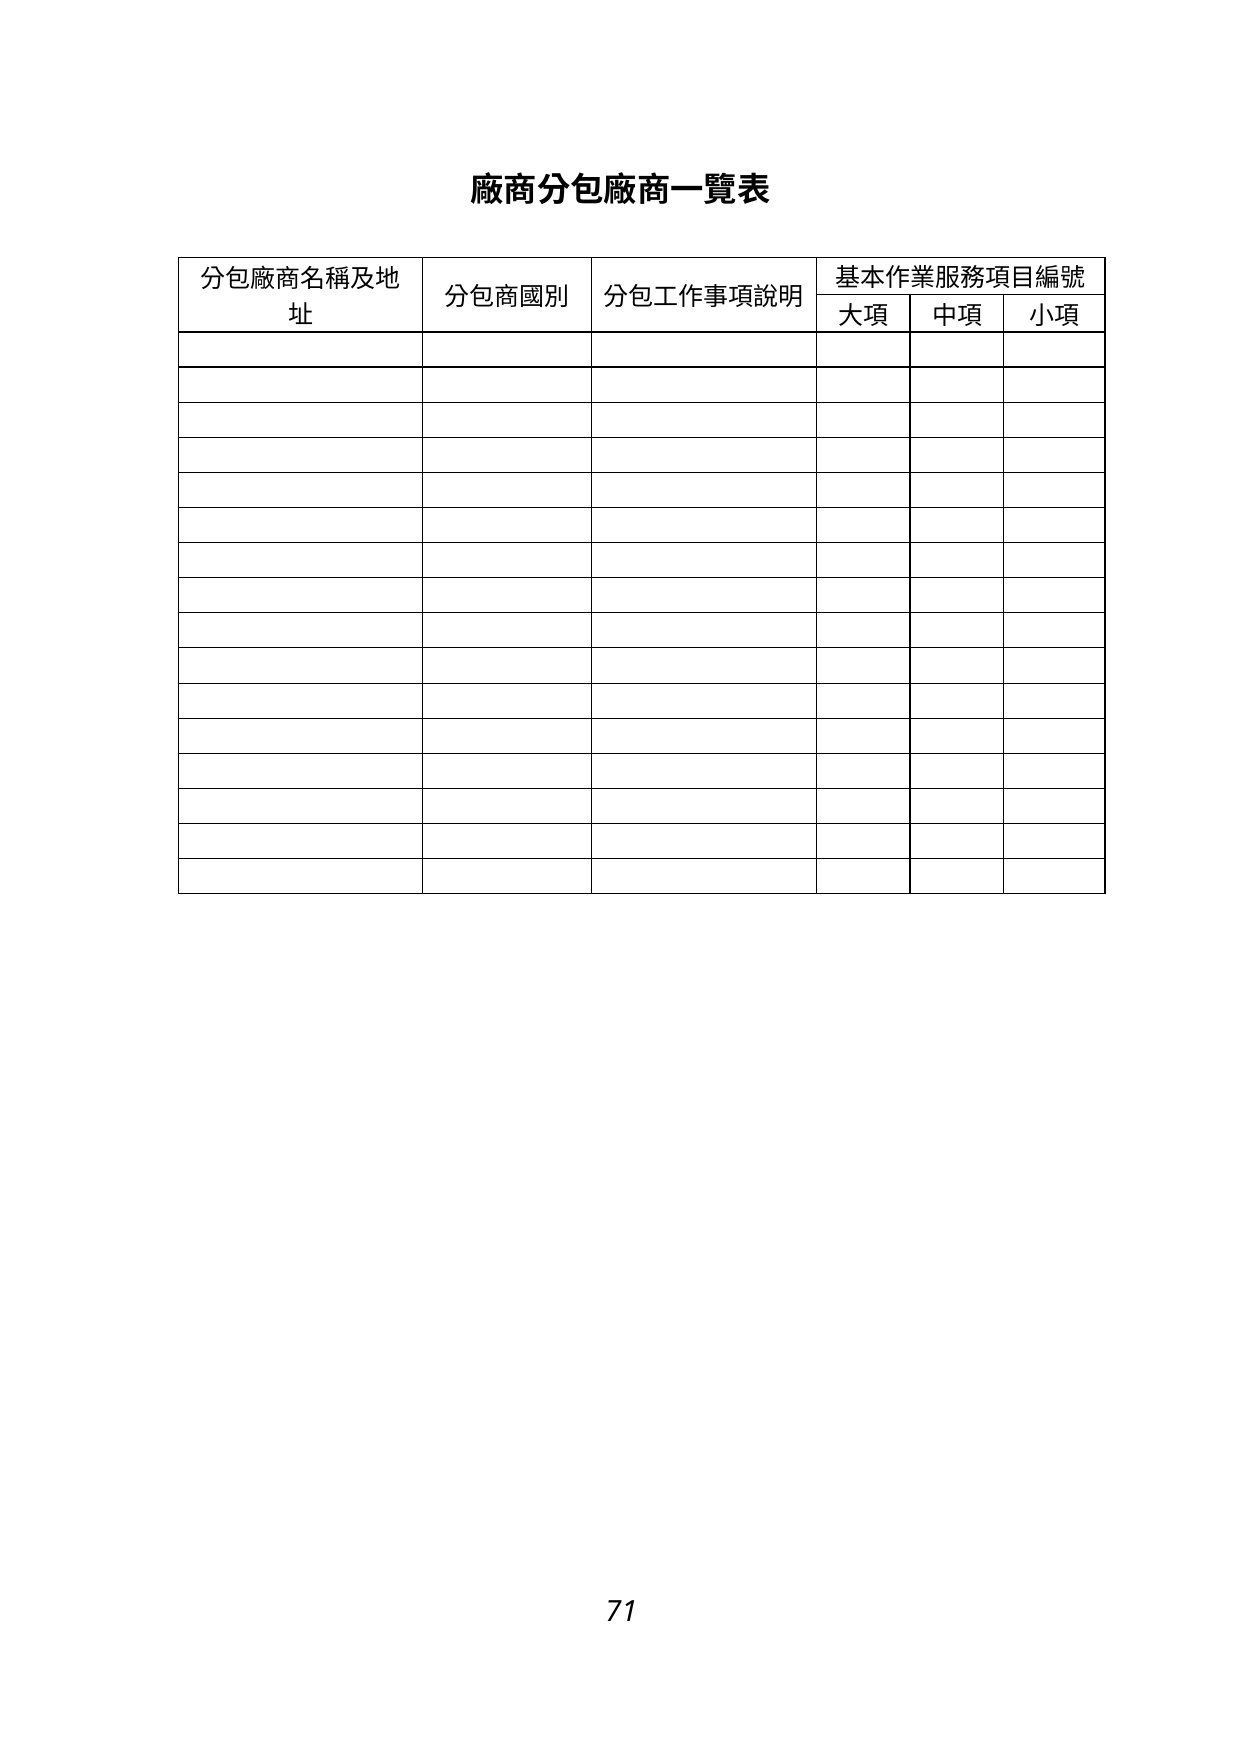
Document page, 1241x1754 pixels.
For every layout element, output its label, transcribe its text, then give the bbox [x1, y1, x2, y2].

table_cell [1004, 368, 1104, 402]
table_cell [179, 684, 422, 717]
table_cell [179, 613, 422, 647]
table_cell [1004, 684, 1104, 717]
table_cell [817, 473, 909, 507]
table_cell [817, 613, 909, 647]
table_cell [817, 403, 909, 437]
table_cell [1004, 473, 1104, 507]
table_cell [1004, 543, 1104, 577]
table_cell [592, 824, 816, 858]
table_header 基本作業服務項目編號 [817, 258, 1104, 294]
table_cell [1004, 403, 1104, 437]
table_cell [179, 403, 422, 437]
table_cell 中項 [911, 295, 1003, 331]
table_cell [592, 368, 816, 402]
table_cell [817, 648, 909, 682]
table_cell 小項 [1004, 295, 1104, 331]
table_cell [179, 578, 422, 612]
subtitle 廠商分包廠商一覽表 [130, 148, 1110, 211]
table_cell [592, 578, 816, 612]
table_cell [911, 684, 1003, 717]
table_cell [592, 508, 816, 542]
table_header 分包廠商名稱及地址 [179, 258, 422, 331]
table_cell [817, 543, 909, 577]
table_cell [817, 578, 909, 612]
table_cell [423, 508, 591, 542]
table_cell [817, 508, 909, 542]
table_cell [423, 613, 591, 647]
table_cell [911, 473, 1003, 507]
table_cell [592, 543, 816, 577]
table_cell [1004, 789, 1104, 823]
table_cell [817, 438, 909, 472]
table_cell [423, 684, 591, 717]
table_cell [1004, 613, 1104, 647]
table_cell [592, 789, 816, 823]
table_cell [179, 543, 422, 577]
table_cell [423, 368, 591, 402]
table_header 分包工作事項說明 [592, 258, 816, 331]
table_cell [1004, 859, 1104, 893]
table_cell [423, 859, 591, 893]
table_cell [179, 719, 422, 753]
table_cell [423, 578, 591, 612]
table_cell [1004, 438, 1104, 472]
table_cell [179, 859, 422, 893]
table_cell [911, 754, 1003, 788]
table_cell [592, 403, 816, 437]
table_cell [592, 859, 816, 893]
table_cell [592, 648, 816, 682]
table_cell [817, 789, 909, 823]
table_cell [911, 613, 1003, 647]
table_cell [592, 719, 816, 753]
table_cell [911, 368, 1003, 402]
table_cell [592, 473, 816, 507]
table_cell [423, 403, 591, 437]
table_cell [1004, 578, 1104, 612]
table_cell [911, 789, 1003, 823]
table_cell [423, 754, 591, 788]
table_cell [911, 824, 1003, 858]
table_cell [911, 543, 1003, 577]
table_cell [911, 859, 1003, 893]
table_cell [592, 333, 816, 366]
table_cell [179, 368, 422, 402]
table_cell [911, 578, 1003, 612]
table_cell [817, 859, 909, 893]
table_cell [911, 333, 1003, 366]
table_cell [817, 824, 909, 858]
table_cell [179, 508, 422, 542]
table_cell [423, 824, 591, 858]
table_cell [1004, 648, 1104, 682]
table_cell [911, 438, 1003, 472]
table_cell [1004, 333, 1104, 366]
table_cell [179, 648, 422, 682]
table_cell [423, 473, 591, 507]
table_cell [817, 333, 909, 366]
table_cell [423, 789, 591, 823]
table_cell [179, 754, 422, 788]
table_cell [817, 754, 909, 788]
table_cell [911, 648, 1003, 682]
table_cell [423, 648, 591, 682]
table_cell [423, 333, 591, 366]
table_cell [592, 754, 816, 788]
table_cell [179, 824, 422, 858]
table_cell [179, 473, 422, 507]
table_header 分包商國別 [423, 258, 591, 331]
table_cell [423, 438, 591, 472]
table_cell [1004, 719, 1104, 753]
table_cell [592, 684, 816, 717]
table_cell [423, 719, 591, 753]
table_cell [179, 438, 422, 472]
table_cell [1004, 824, 1104, 858]
table_cell [179, 333, 422, 366]
table_cell [592, 438, 816, 472]
table_cell [911, 508, 1003, 542]
table_cell [911, 719, 1003, 753]
table_cell [817, 719, 909, 753]
table_cell [1004, 754, 1104, 788]
table_cell [911, 403, 1003, 437]
table_cell [817, 684, 909, 717]
table_cell [1004, 508, 1104, 542]
table_cell [179, 789, 422, 823]
table_cell [423, 543, 591, 577]
table_cell 大項 [817, 295, 909, 331]
table_cell [817, 368, 909, 402]
table_cell [592, 613, 816, 647]
